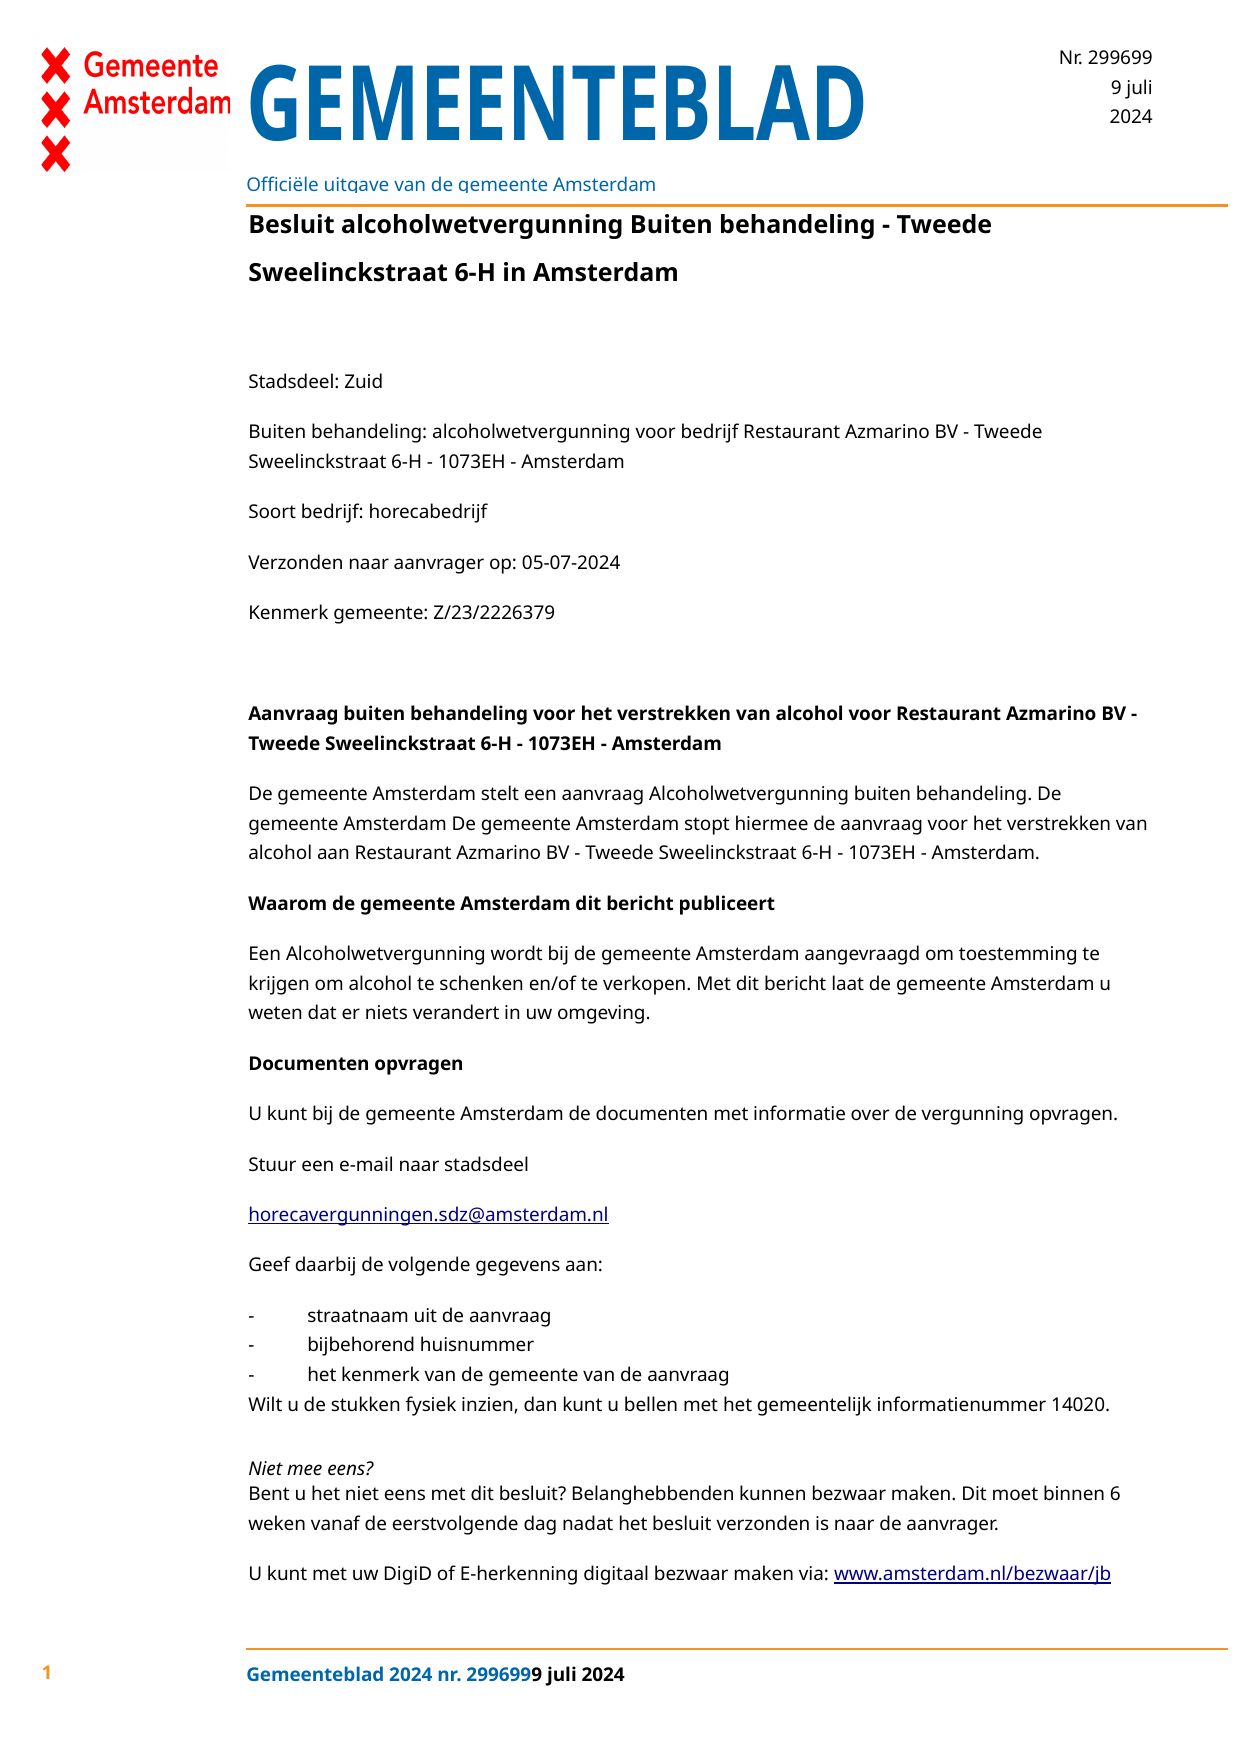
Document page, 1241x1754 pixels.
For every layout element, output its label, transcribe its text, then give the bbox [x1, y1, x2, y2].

text Geef daarbij de volgende gegevens aan: [248, 1252, 1152, 1277]
text Niet mee eens? [248, 1455, 1152, 1481]
text U kunt met uw DigiD of E-herkenning digitaal bezwaar maken via: www.amsterdam.nl/bezwaar/jb [248, 1561, 1152, 1586]
text Soort bedrijf: horecabedrijf [248, 499, 1152, 524]
text Een Alcoholwetvergunning wordt bij de gemeente Amsterdam aangevraagd om toestemming te krijgen om alcohol te schenken en/of te verkopen. Met dit bericht laat de gemeente Amsterdam u weten dat er niets verandert in uw omgeving. [248, 940, 1152, 1025]
text Documenten opvragen [248, 1050, 1152, 1076]
text Besluit alcoholwetvergunning Buiten behandeling - Tweede Sweelinckstraat 6-H in Amsterdam [248, 207, 1152, 288]
list bijbehorend huisnummer [248, 1332, 1152, 1357]
text Waarom de gemeente Amsterdam dit bericht publiceert [248, 890, 1152, 916]
list straatnaam uit de aanvraag [248, 1302, 1152, 1328]
text De gemeente Amsterdam stelt een aanvraag Alcoholwetvergunning buiten behandeling. De gemeente Amsterdam De gemeente Amsterdam stopt hiermee de aanvraag voor het verstrekken van alcohol aan Restaurant Azmarino BV - Tweede Sweelinckstraat 6-H - 1073EH - Amsterdam. [248, 780, 1152, 865]
text Bent u het niet eens met dit besluit? Belanghebbenden kunnen bezwaar maken. Dit moet binnen 6 weken vanaf de eerstvolgende dag nadat het besluit verzonden is naar de aanvrager. [248, 1481, 1152, 1536]
text horecavergunningen.sdz@amsterdam.nl [248, 1201, 1152, 1227]
picture [41, 47, 231, 172]
text Verzonden naar aanvrager op: 05-07-2024 [248, 549, 1152, 575]
text U kunt bij de gemeente Amsterdam de documenten met informatie over de vergunning opvragen. [248, 1100, 1152, 1126]
text Stadsdeel: Zuid [248, 368, 1152, 394]
text Aanvraag buiten behandeling voor het verstrekken van alcohol voor Restaurant Azmarino BV - Tweede Sweelinckstraat 6-H - 1073EH - Amsterdam [248, 700, 1152, 756]
text Stuur een e-mail naar stadsdeel [248, 1151, 1152, 1177]
text Buiten behandeling: alcoholwetvergunning voor bedrijf Restaurant Azmarino BV - Tweede Sweelinckstraat 6-H - 1073EH - Amsterdam [248, 419, 1152, 474]
list het kenmerk van de gemeente van de aanvraag [248, 1361, 1152, 1387]
text Wilt u de stukken fysiek inzien, dan kunt u bellen met het gemeentelijk informatienummer 14020. [248, 1391, 1152, 1417]
text Kenmerk gemeente: Z/23/2226379 [248, 599, 1152, 625]
